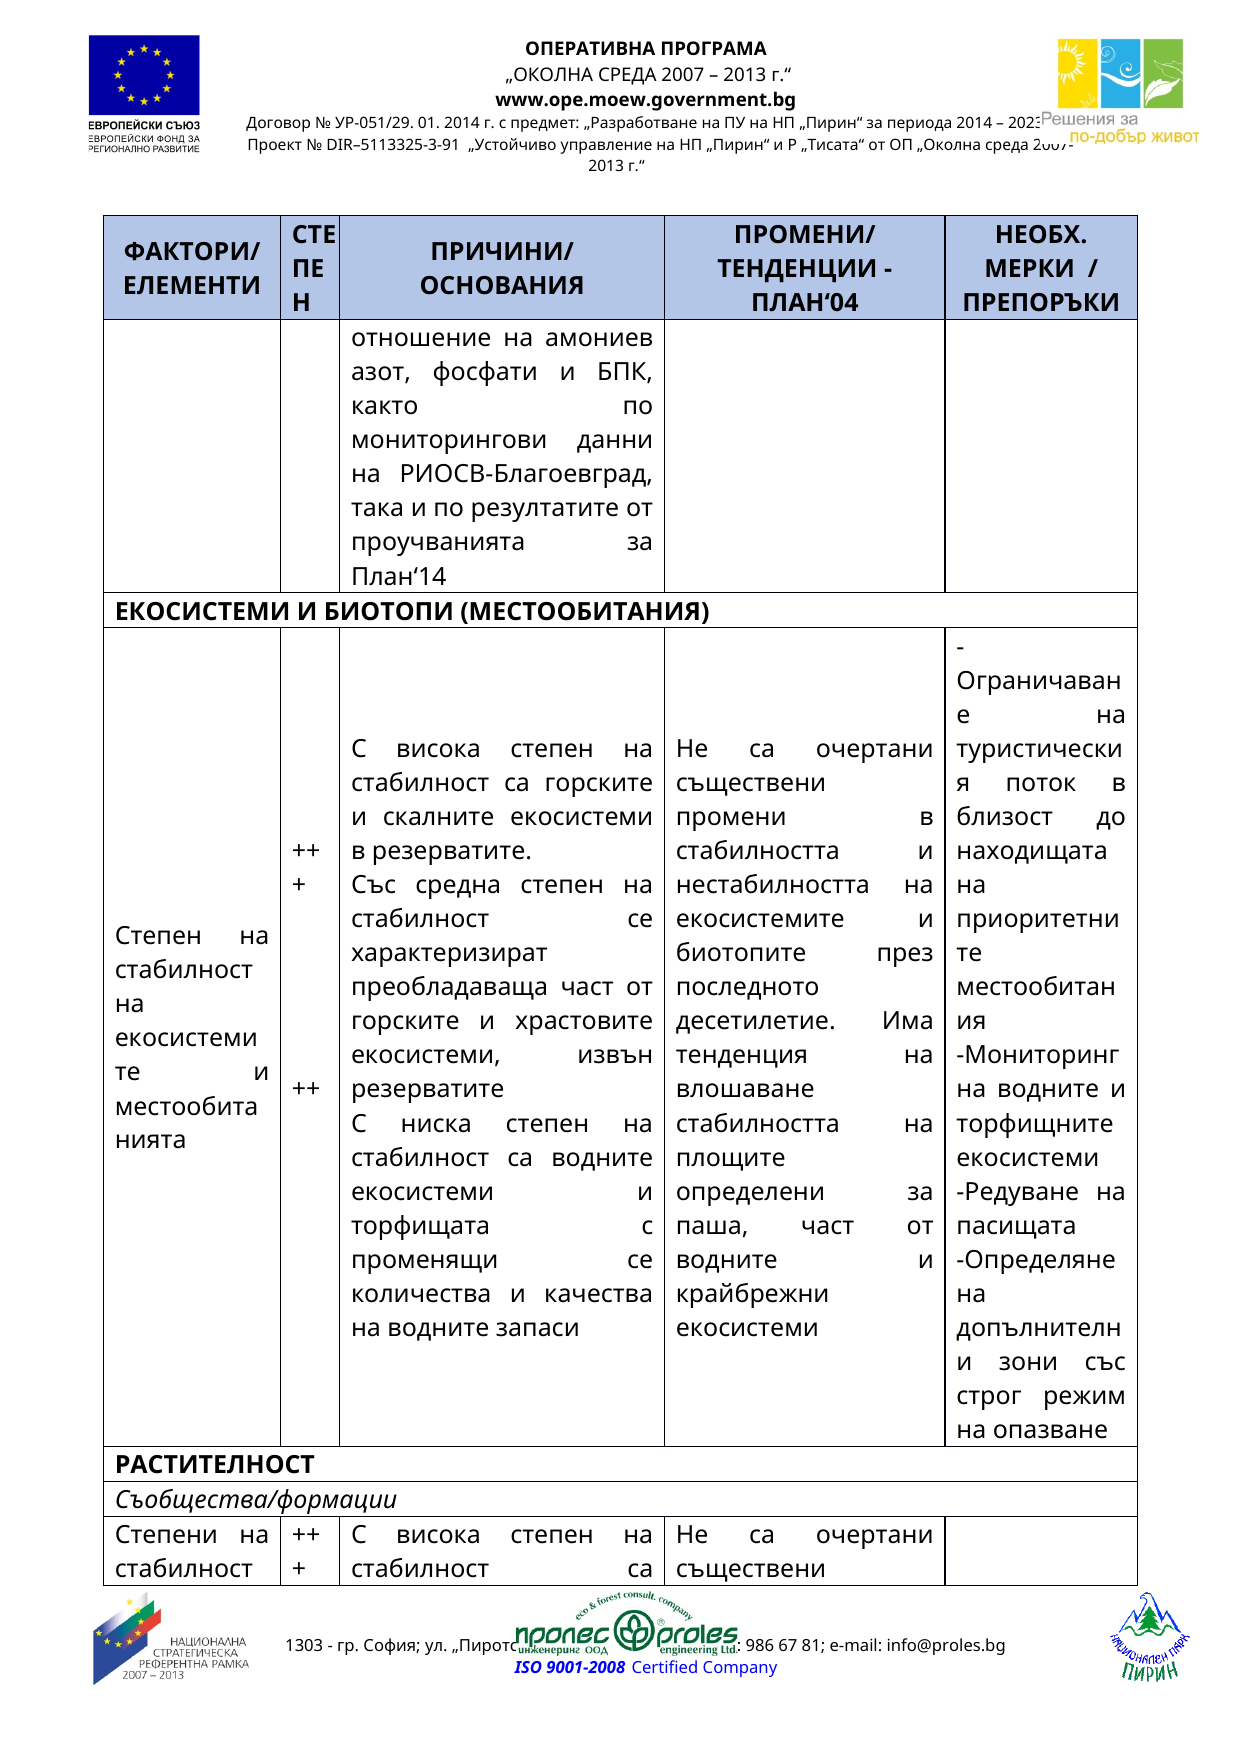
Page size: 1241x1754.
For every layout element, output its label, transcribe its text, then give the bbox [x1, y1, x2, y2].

table_header НЕОБХ. МЕРКИ / ПРЕПОРЪКИ [946, 216, 1137, 319]
table_cell Степен на стабилност на екосистемите и местообитанията [104, 628, 280, 1446]
table_cell С висока степен на стабилност са горските и скалните екосистеми в резерватите. Със средна степен на стабилност се характеризират преобладаваща част от горските и храстовите екосистеми, извън резерватите С ниска степен на стабилност са водните екосистеми и торфищата с променящи се количества и качества на водните запаси [340, 628, 664, 1446]
table_cell РАСТИТЕЛНОСТ [104, 1447, 1137, 1481]
table_cell Не са очертани съществени промени в стабилността и нестабилността на екосистемите и биотопите през последното десетилетие. Има тенденция на влошаване стабилността на площите определени за паша, част от водните и крайбрежни екосистеми [665, 628, 944, 1446]
table_header ФАКТОРИ/ ЕЛЕМЕНТИ [104, 216, 280, 319]
table_cell [281, 320, 339, 592]
picture [516, 1591, 738, 1656]
picture [1039, 35, 1200, 144]
table_cell +++ ++ [281, 628, 339, 1446]
table_cell +++ [281, 1517, 339, 1585]
table_cell ЕКОСИСТЕМИ И БИОТОПИ (МЕСТООБИТАНИЯ) [104, 593, 1137, 627]
table_cell С висока степен на стабилност са [340, 1517, 664, 1585]
table_header СТЕ ПЕН [281, 216, 339, 319]
picture [88, 35, 200, 157]
table_cell [104, 320, 280, 592]
table_header ПРИЧИНИ/ ОСНОВАНИЯ [340, 216, 664, 319]
table_cell [665, 320, 944, 592]
picture [1108, 1591, 1191, 1683]
table_cell Не са очертани съществени [665, 1517, 944, 1585]
table_cell Съобщества/формации [104, 1482, 1137, 1516]
table_cell [946, 1517, 1137, 1585]
table_cell -Ограничаване на туристическия поток в близост до находищата на приоритетните местообитания -Мониторинг на водните и торфищните екосистеми -Редуване на пасищата -Определяне на допълнителни зони със строг режим на опазване [946, 628, 1137, 1446]
picture [93, 1591, 249, 1685]
table_header ПРОМЕНИ/ ТЕНДЕНЦИИ - ПЛАН‘04 [665, 216, 944, 319]
table_cell [946, 320, 1137, 592]
table_cell отношение на амониев азот, фосфати и БПК, както по мониторингови данни на РИОСВ-Благоевград, така и по резултатите от проучванията за План‘14 [340, 320, 664, 592]
table_cell Степени на стабилност [104, 1517, 280, 1585]
